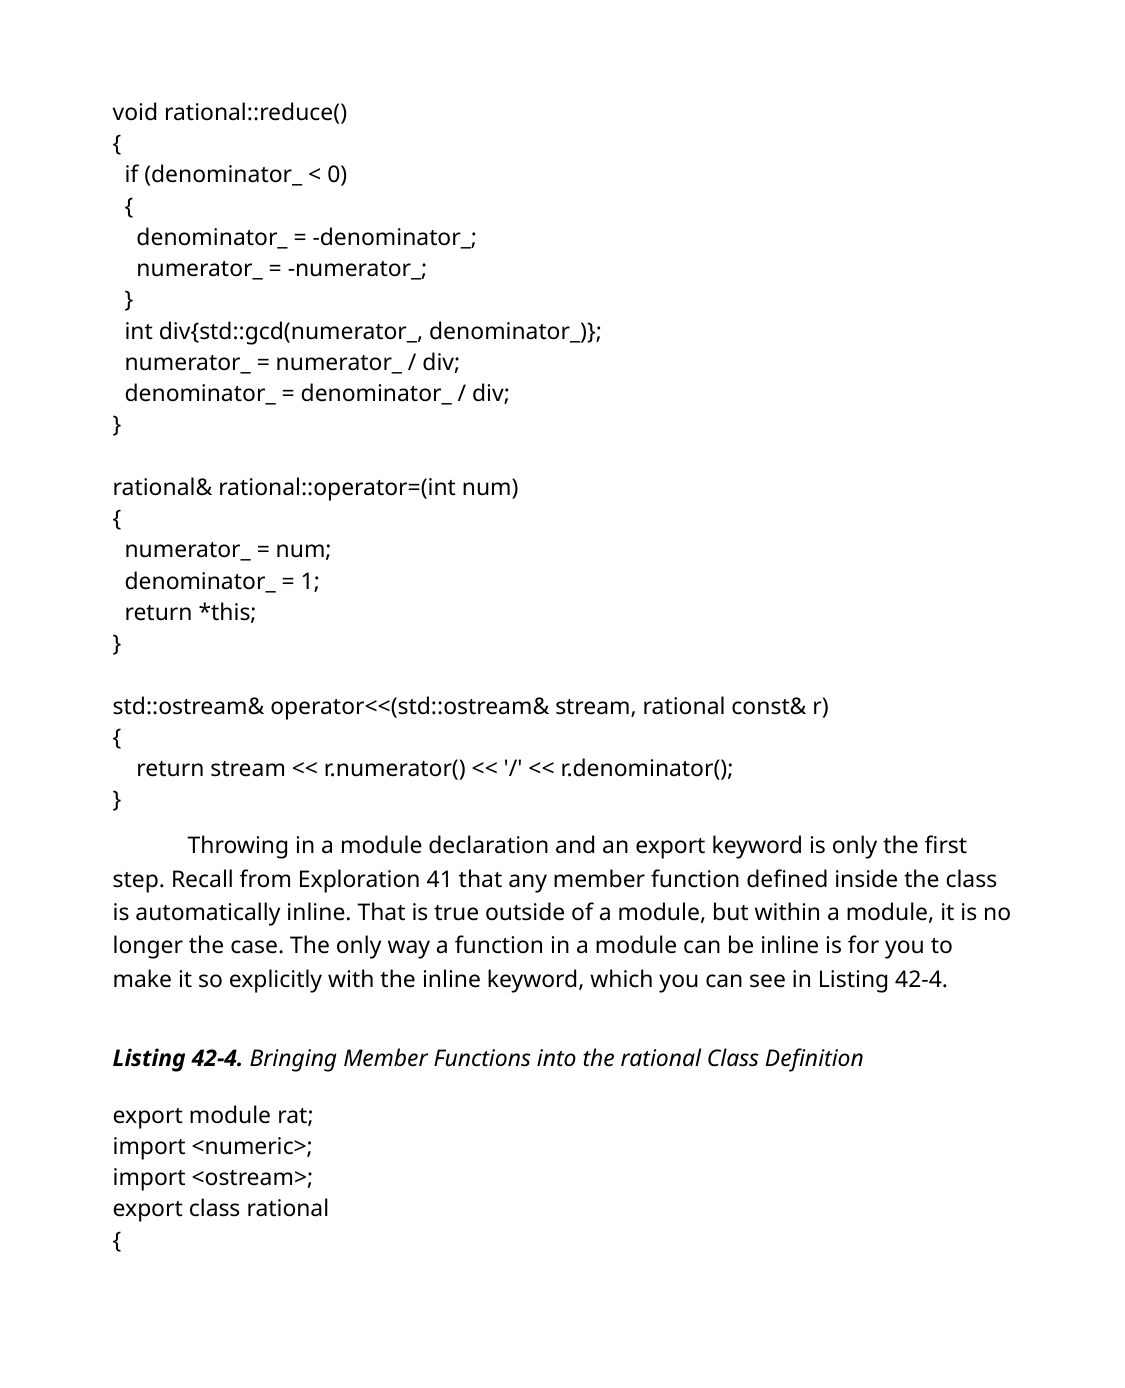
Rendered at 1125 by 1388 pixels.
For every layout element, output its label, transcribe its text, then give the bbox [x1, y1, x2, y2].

text { [112, 190, 1012, 221]
text import <numeric>; [112, 1130, 1012, 1161]
text if (denominator_ < 0) [112, 158, 1012, 190]
text Throwing in a module declaration and an export keyword is only the first step. Recall from Exploration 41 that any member function defined inside the class is automatically inline. That is true outside of a module, but within a module, it is no longer the case. The only way a function in a module can be inline is for you to make it so explicitly with the inline keyword, which you can see in Listing 42-4. [112, 827, 1012, 994]
text return *this; [112, 596, 1012, 627]
text rational& rational::operator=(int num) [112, 471, 1012, 502]
text } [112, 408, 1012, 440]
text export module rat; [112, 1098, 1012, 1130]
text void rational::reduce() [112, 96, 1012, 127]
text std::ostream& operator<<(std::ostream& stream, rational const& r) [112, 690, 1012, 721]
text denominator_ = denominator_ / div; [112, 377, 1012, 408]
text export class rational [112, 1192, 1012, 1223]
text denominator_ = -denominator_; [112, 221, 1012, 252]
text numerator_ = num; [112, 533, 1012, 565]
text { [112, 502, 1012, 533]
text { [112, 127, 1012, 158]
text denominator_ = 1; [112, 565, 1012, 596]
text { [112, 721, 1012, 752]
text numerator_ = numerator_ / div; [112, 346, 1012, 377]
text { [112, 1223, 1012, 1255]
text numerator_ = -numerator_; [112, 252, 1012, 283]
text Listing 42-4. Bringing Member Functions into the rational Class Definition [112, 1042, 1012, 1073]
text } [112, 783, 1012, 815]
text } [112, 627, 1012, 658]
text } [112, 283, 1012, 315]
text return stream << r.numerator() << '/' << r.denominator(); [112, 752, 1012, 783]
text int div{std::gcd(numerator_, denominator_)}; [112, 315, 1012, 346]
text import <ostream>; [112, 1161, 1012, 1192]
